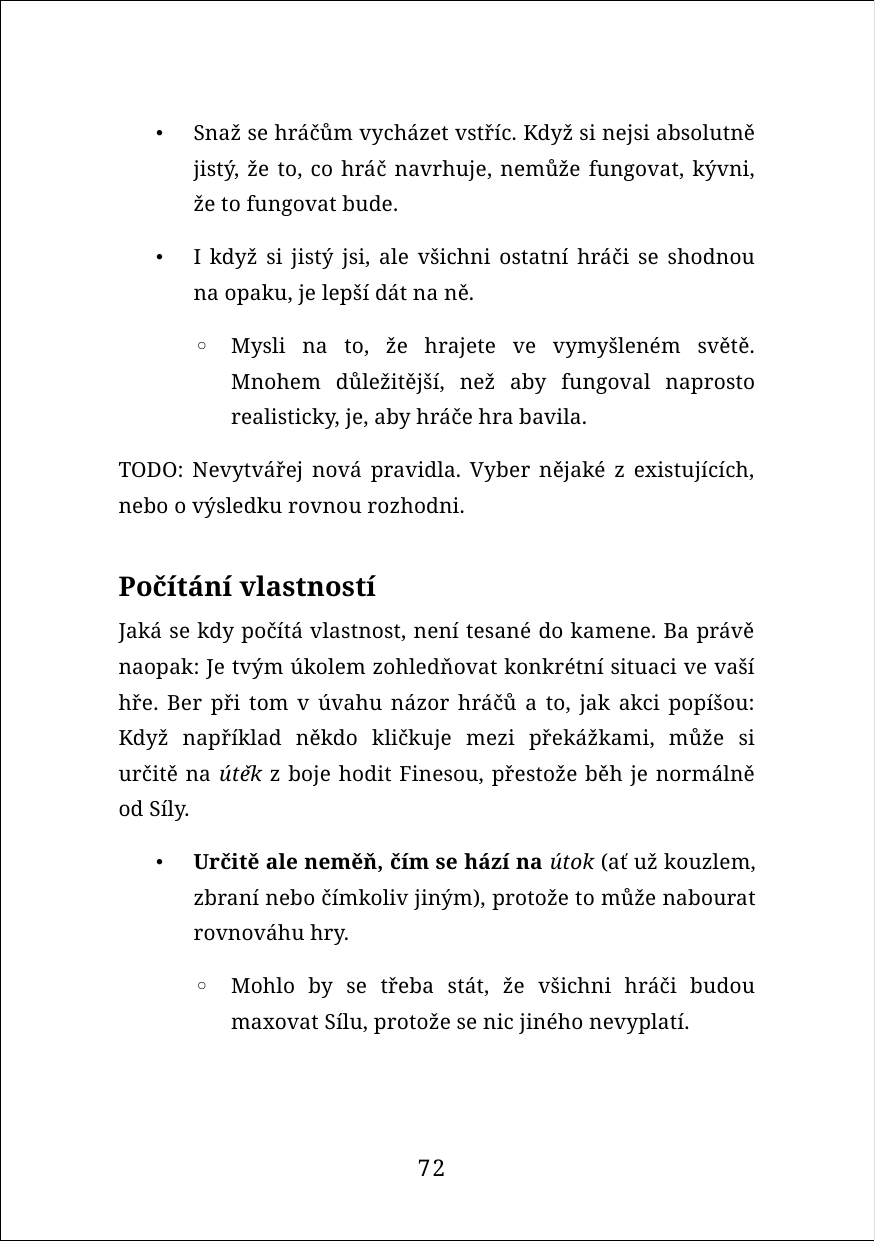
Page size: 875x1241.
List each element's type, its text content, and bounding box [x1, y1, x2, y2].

list Snaž se hráčům vycházet vstříc. Když si nejsi absolutně jistý, že to, co hráč navrhuje, nemůže fungovat, kývni, že to fungovat bude. [156, 118, 756, 218]
list Určitě ale neměň, čím se hází na útok (ať už kouzlem, zbraní nebo čímkoliv jiným), protože to může nabourat rovnováhu hry. [156, 847, 756, 947]
list Mysli na to, že hrajete ve vymyšleném světě. Mnohem důležitější, než aby fungoval naprosto realisticky, je, aby hráče hra bavila. [193, 331, 756, 431]
list Mohlo by se třeba stát, že všichni hráči budou maxovat Sílu, protože se nic jiného nevyplatí. [193, 972, 756, 1036]
list I když si jistý jsi, ale všichni ostatní hráči se shodnou na opaku, je lepší dát na ně. [156, 242, 756, 306]
text TODO: Nevytvářej nová pravidla. Vyber nějaké z existujících, nebo o výsledku rovnou rozhodni. [118, 456, 756, 519]
subtitle Počítání vlastností [118, 568, 756, 605]
text Jaká se kdy počítá vlastnost, není tesané do kamene. Ba právě naopak: Je tvým úkolem zohledňovat konkrétní situaci ve vaší hře. Ber při tom v úvahu názor hráčů a to, jak akci popíšou: Když například někdo kličkuje mezi překážkami, může si určitě na útěk z boje hodit Finesou, přestože běh je normálně od Síly. [118, 617, 756, 823]
